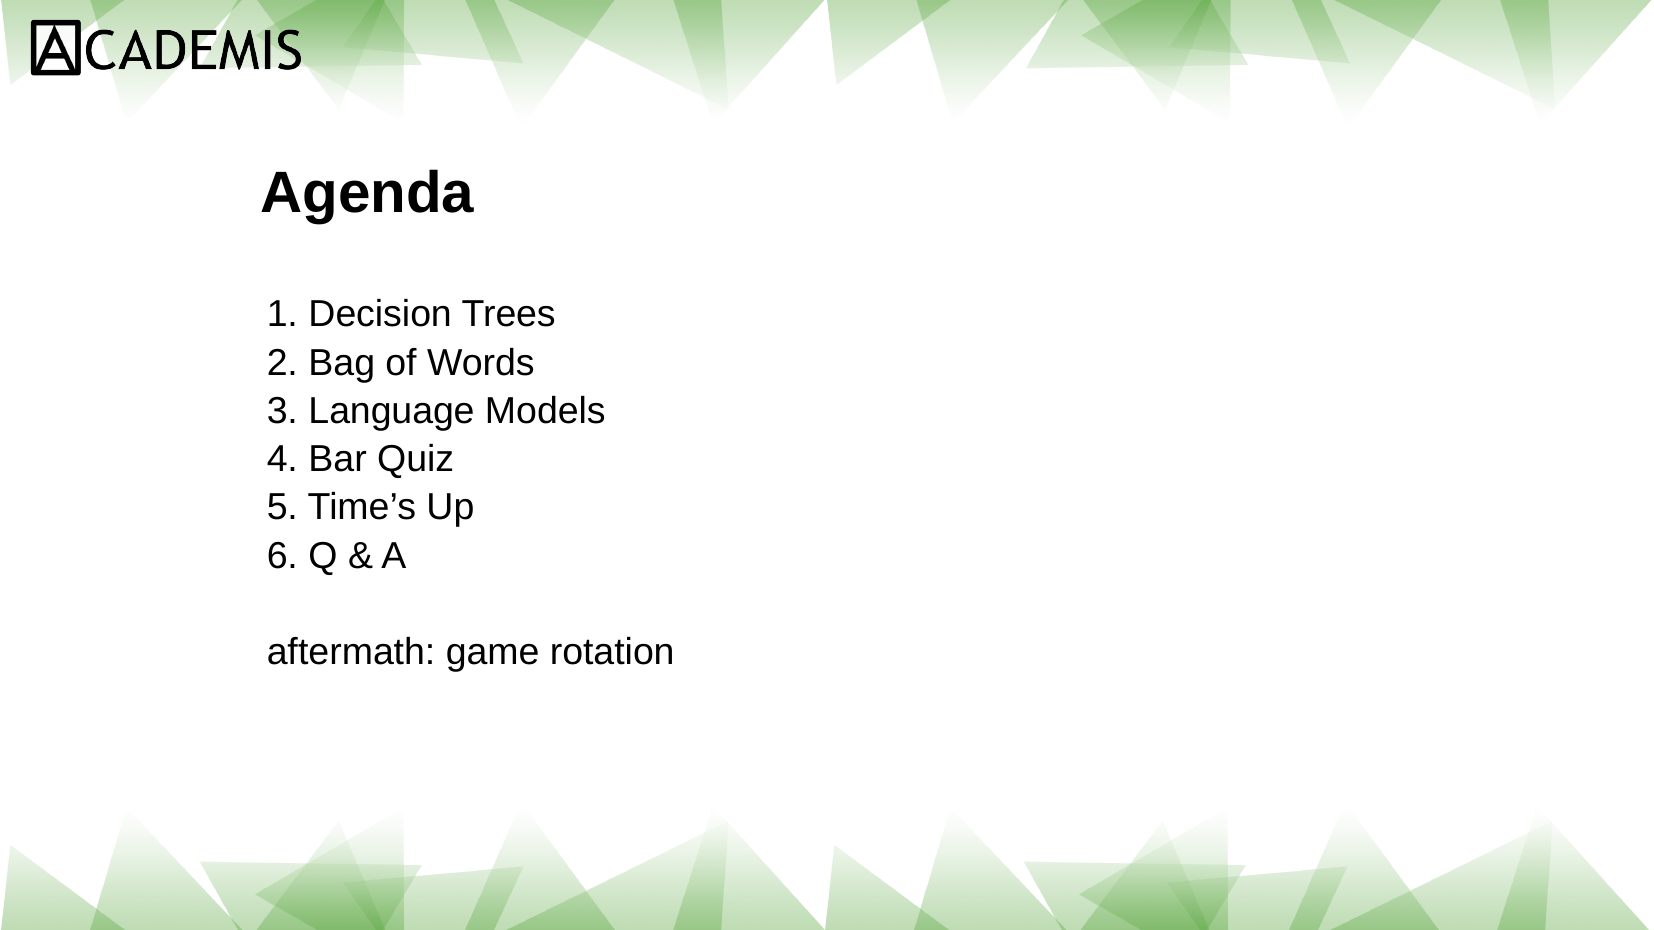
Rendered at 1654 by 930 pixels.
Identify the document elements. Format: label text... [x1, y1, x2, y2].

picture [0, 802, 1651, 930]
title Agenda [75, 127, 661, 226]
text_box 1. Decision Trees 2. Bag of Words 3. Language Models 4. Bar Quiz 5. Time’s Up 6. Q & A aftermath: game rotation [252, 279, 1051, 681]
picture [0, 0, 1653, 128]
